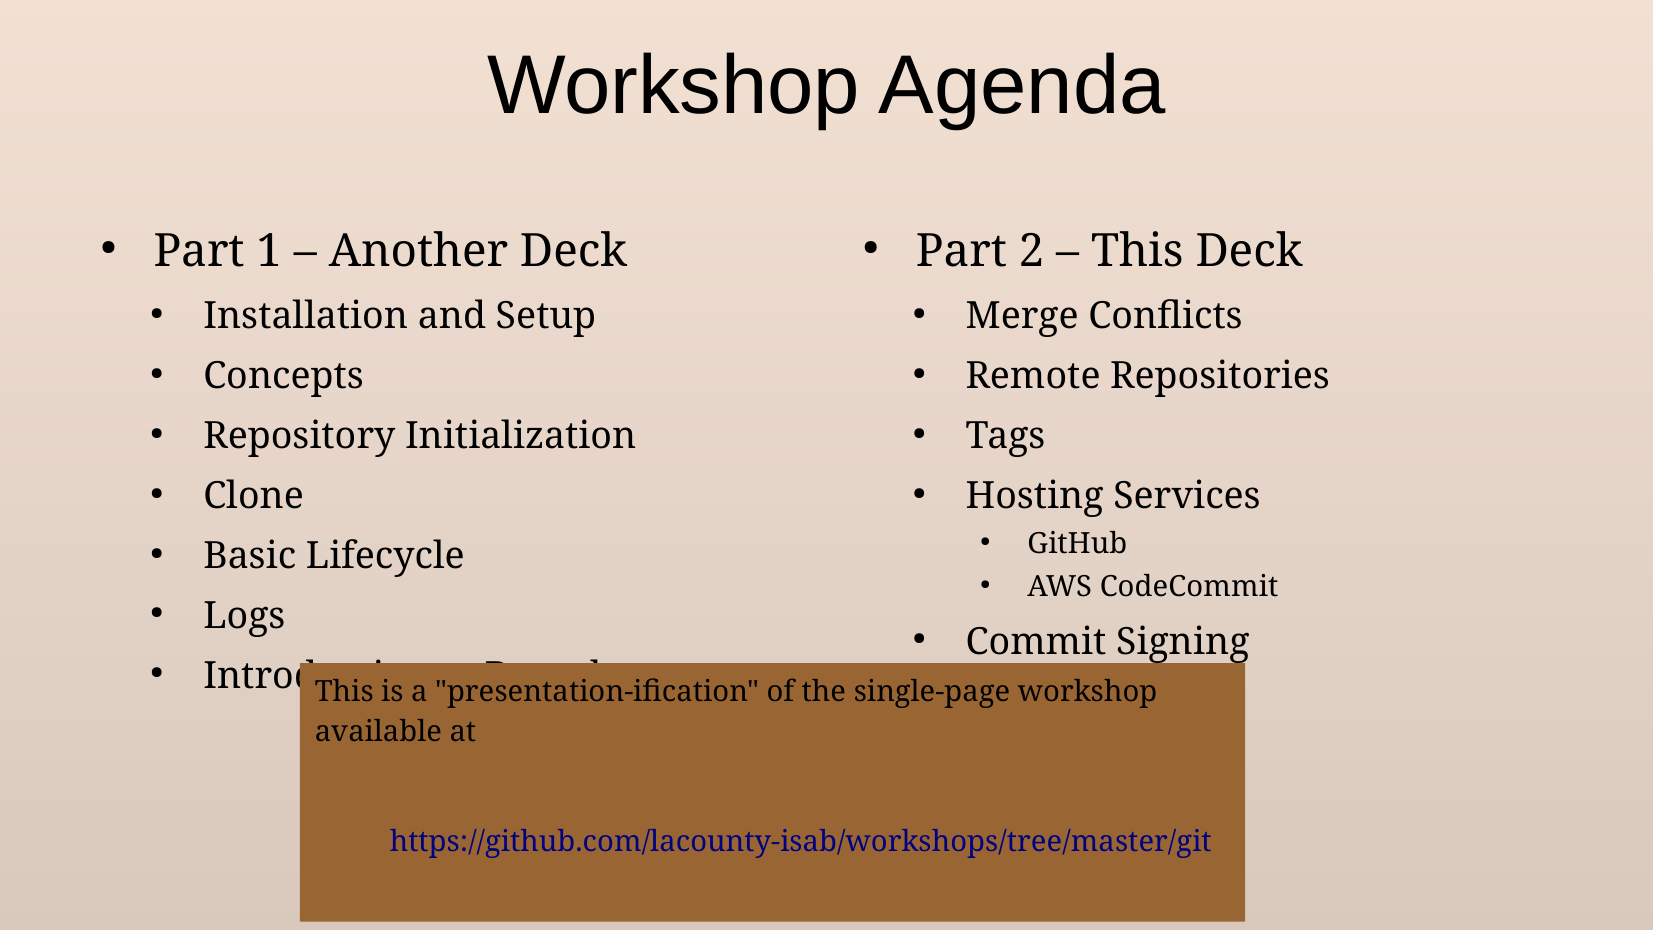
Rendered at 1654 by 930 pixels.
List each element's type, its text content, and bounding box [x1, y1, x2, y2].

list Part 1 – Another Deck Installation and Setup Concepts Repository Initialization Clone Basic Lifecycle Logs Introduction to Branches [82, 217, 809, 757]
title Workshop Agenda [82, 19, 1571, 151]
list Part 2 – This Deck Merge Conflicts Remote Repositories Tags Hosting Services GitHub AWS CodeCommit Commit Signing [844, 217, 1571, 757]
text_box This is a "presentation-ification" of the single-page workshop available at https://github.com/lacounty-isab/workshops/tree/master/git [299, 663, 1246, 856]
